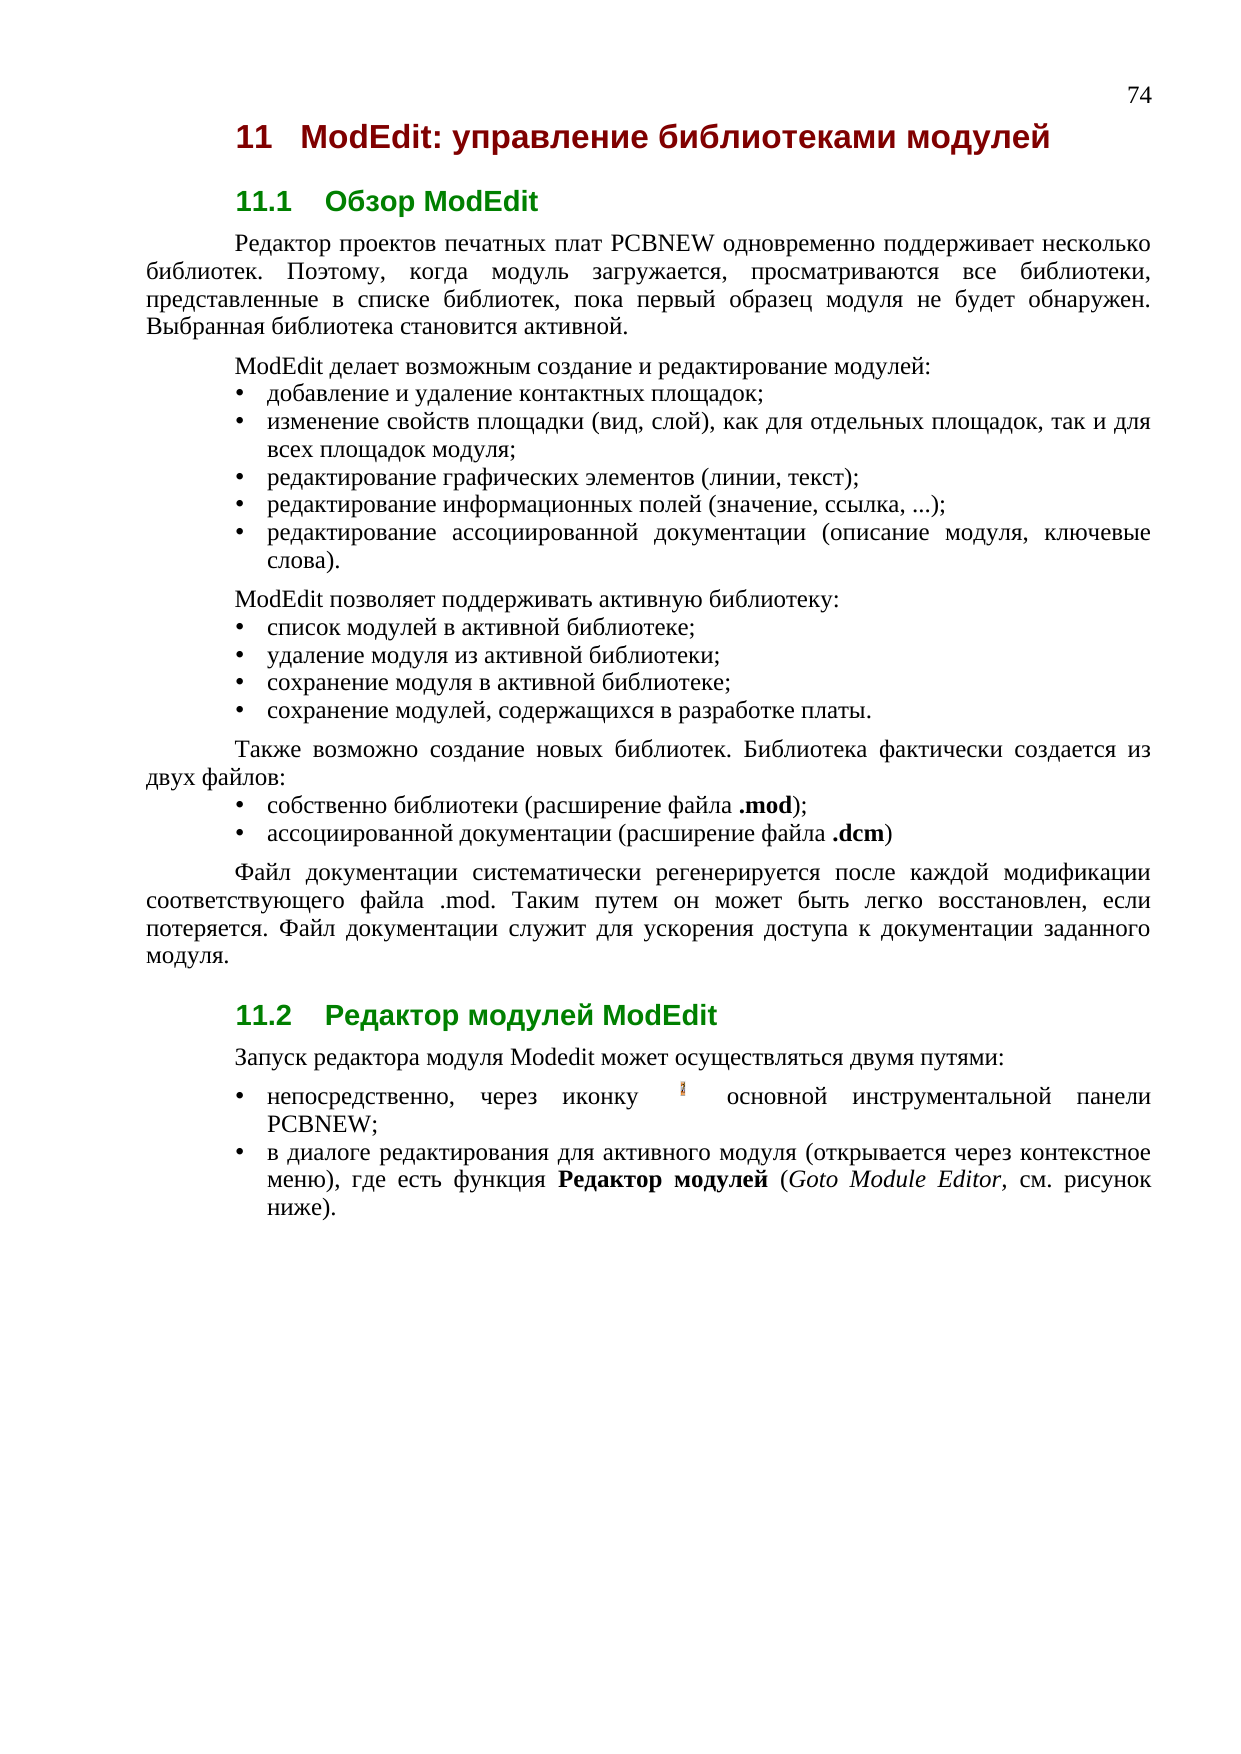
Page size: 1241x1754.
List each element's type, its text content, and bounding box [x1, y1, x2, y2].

subtitle ModEdit: управление библиотеками модулей [233, 118, 1152, 155]
text Файл документации систематически регенерируется после каждой модификации соответствующего файла .mod. Таким путем он может быть легко восстановлен, если потеряется. Файл документации служит для ускорения доступа к документации заданного модуля. [146, 858, 1152, 969]
list добавление и удаление контактных площадок; [235, 379, 1152, 407]
list в диалоге редактирования для активного модуля (открывается через контекстное меню), где есть функция Редактор модулей (Goto Module Editor, см. рисунок ниже). [235, 1138, 1152, 1221]
list редактирование информационных полей (значение, ссылка, ...); [235, 490, 1152, 518]
list редактирование ассоциированной документации (описание модуля, ключевые слова). [235, 518, 1152, 573]
list сохранение модулей, содержащихся в разработке платы. [235, 696, 1152, 724]
text Запуск редактора модуля Modedit может осуществляться двумя путями: [146, 1043, 1152, 1071]
list редактирование графических элементов (линии, текст); [235, 463, 1152, 490]
list изменение свойств площадки (вид, слой), как для отдельных площадок, так и для всех площадок модуля; [235, 407, 1152, 463]
text ModEdit делает возможным создание и редактирование модулей: [146, 352, 1152, 379]
subtitle Обзор ModEdit [146, 185, 1152, 217]
list непосредственно, через иконку основной инструментальной панели PCBNEW; [235, 1071, 1152, 1138]
list сохранение модуля в активной библиотеке; [235, 668, 1152, 696]
subtitle Редактор модулей ModEdit [146, 998, 1152, 1031]
list собственно библиотеки (расширение файла .mod); [235, 791, 1152, 819]
text ModEdit позволяет поддерживать активную библиотеку: [146, 585, 1152, 613]
list список модулей в активной библиотеке; [235, 613, 1152, 641]
text Редактор проектов печатных плат PCBNEW одновременно поддерживает несколько библиотек. Поэтому, когда модуль загружается, просматриваются все библиотеки, представленные в списке библиотек, пока первый образец модуля не будет обнаружен. Выбранная библиотека становится активной. [146, 229, 1152, 340]
list ассоциированной документации (расширение файла .dcm) [235, 819, 1152, 846]
list удаление модуля из активной библиотеки; [235, 641, 1152, 668]
text Также возможно создание новых библиотек. Библиотека фактически создается из двух файлов: [146, 736, 1152, 791]
picture [680, 1079, 686, 1096]
